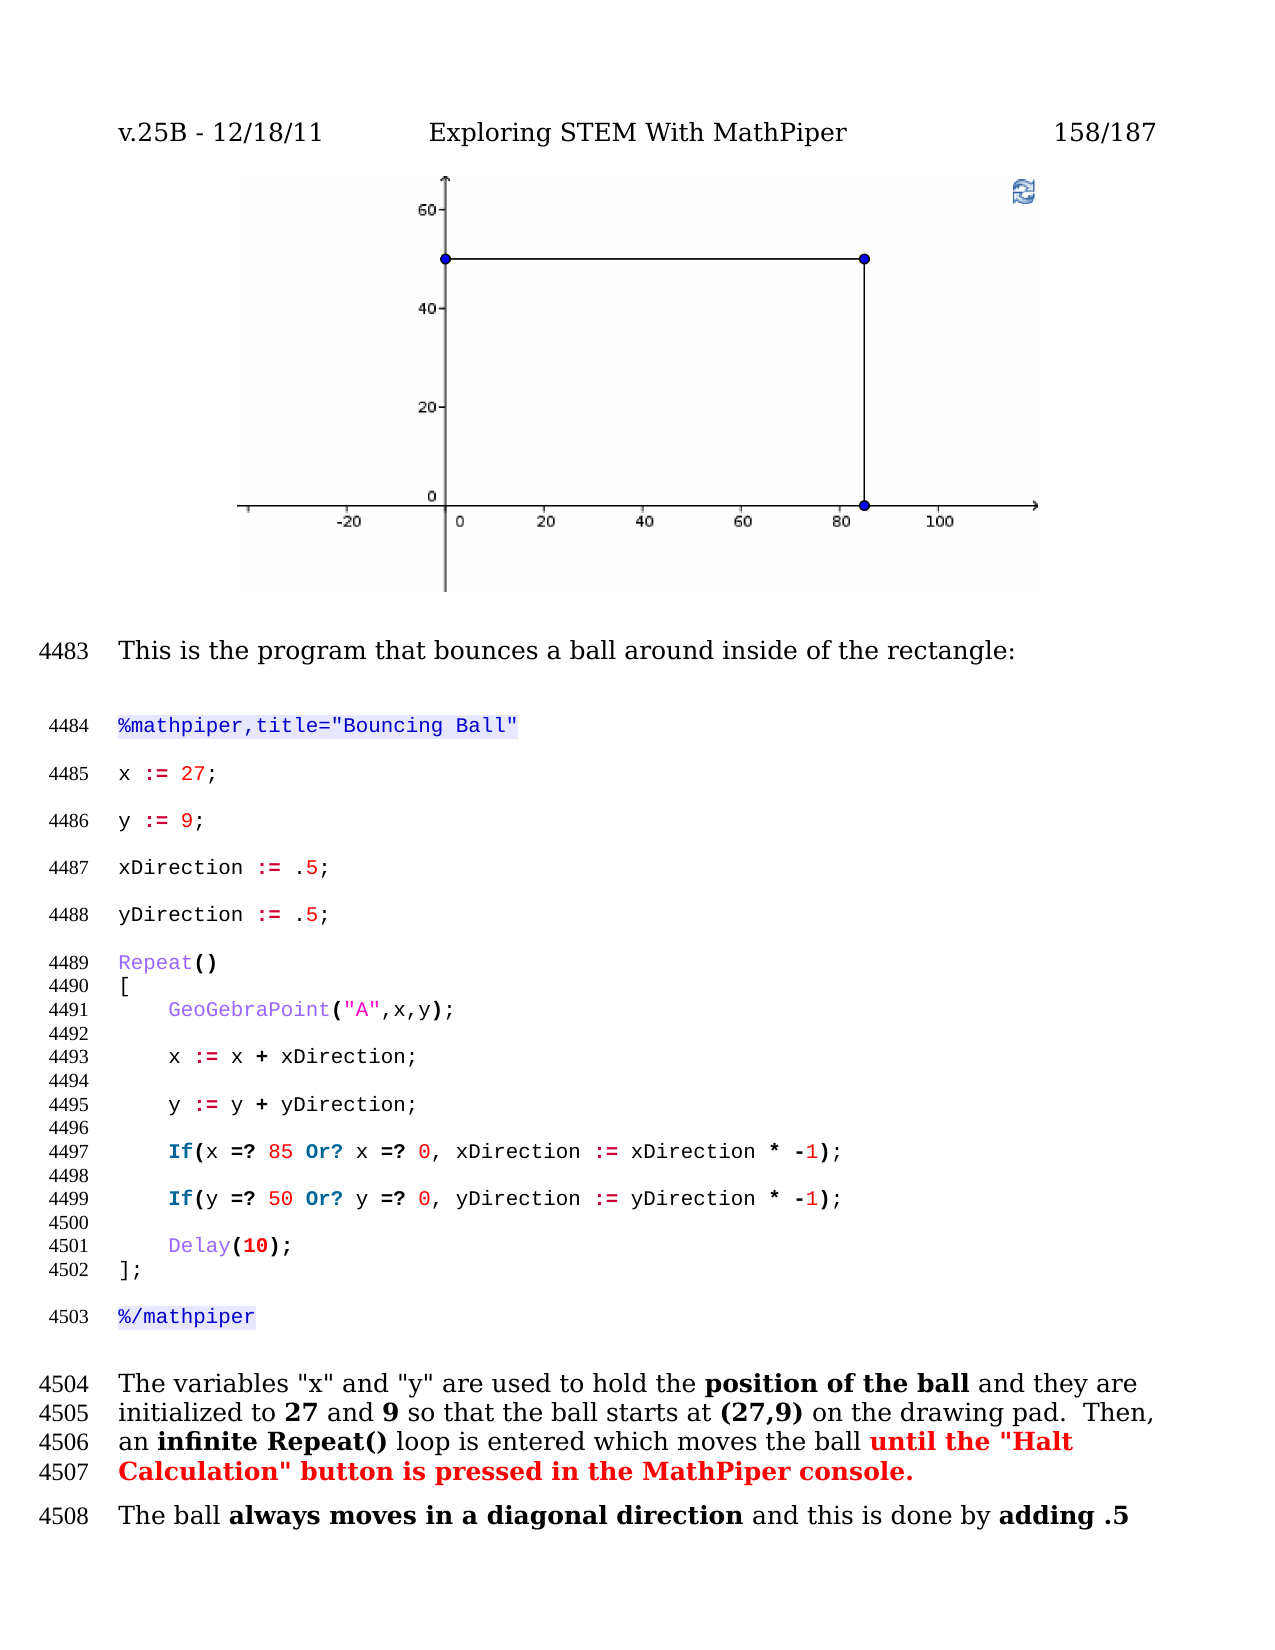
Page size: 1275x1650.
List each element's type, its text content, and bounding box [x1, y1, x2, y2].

text x := 27; [118, 763, 1157, 786]
text GeoGebraPoint("A",x,y); [118, 999, 1157, 1023]
text Delay(10); [118, 1236, 1157, 1259]
text y := 9; [118, 810, 1157, 833]
text ]; [118, 1259, 1157, 1283]
text Repeat() [118, 952, 1157, 975]
text If(x =? 85 Or? x =? 0, xDirection := xDirection * -1); [118, 1141, 1157, 1164]
text y := y + yDirection; [118, 1094, 1157, 1117]
text [ [118, 975, 1157, 999]
text yDirection := .5; [118, 904, 1157, 928]
text %mathpiper,title="Bouncing Ball" [118, 715, 1157, 739]
text x := x + xDirection; [118, 1046, 1157, 1070]
text The ball always moves in a diagonal direction and this is done by adding .5 [118, 1501, 1157, 1530]
text %/mathpiper [118, 1306, 1157, 1330]
text This is the program that bounces a ball around inside of the rectangle: [118, 636, 1157, 665]
text If(y =? 50 Or? y =? 0, yDirection := yDirection * -1); [118, 1188, 1157, 1212]
picture [237, 176, 1038, 592]
text The variables "x" and "y" are used to hold the position of the ball and they are initialized to 27 and 9 so that the ball starts at (27,9) on the drawing pad. Then, an infinite Repeat() loop is entered which moves the ball until the "Halt Calculation" button is pressed in the MathPiper console. [118, 1368, 1157, 1486]
text xDirection := .5; [118, 857, 1157, 881]
